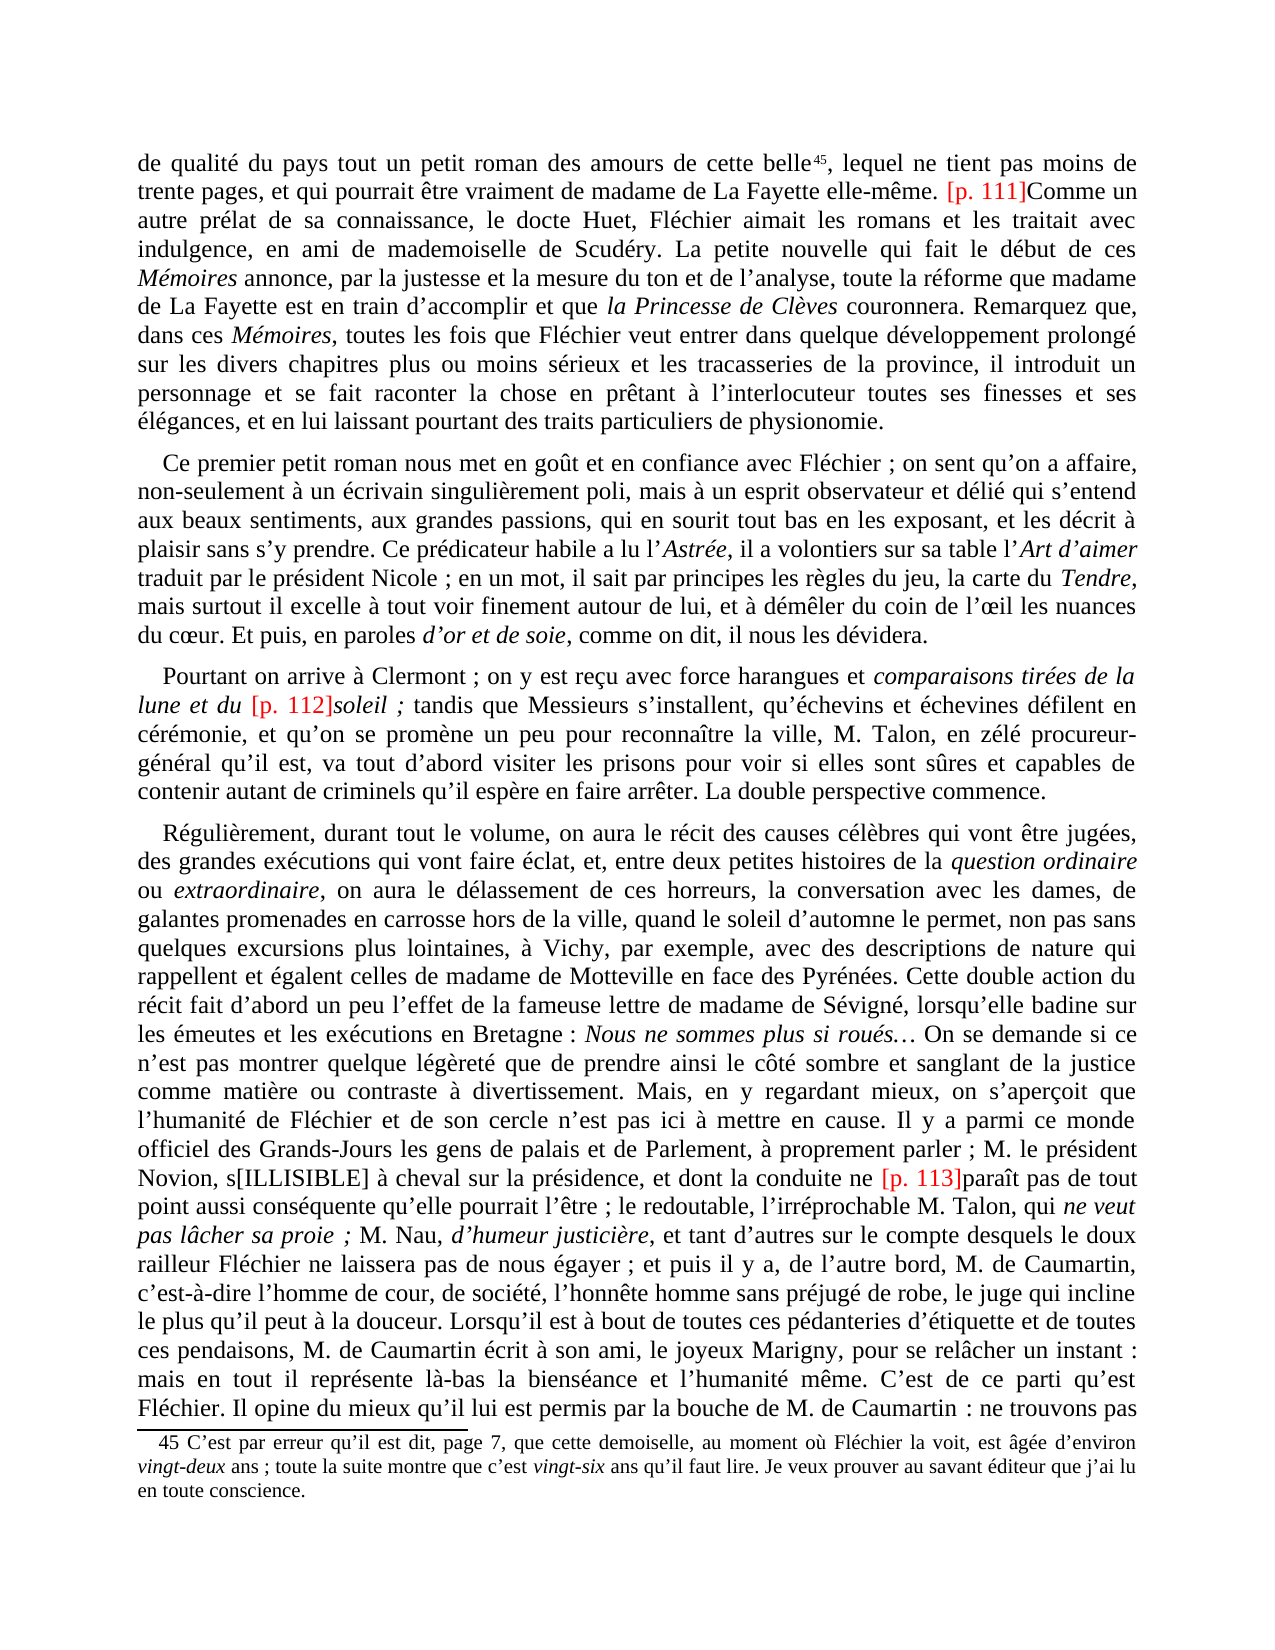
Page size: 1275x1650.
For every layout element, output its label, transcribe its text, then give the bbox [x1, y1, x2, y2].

text Régulièrement, durant tout le volume, on aura le récit des causes célèbres qui vont être jugées, des grandes exécutions qui vont faire éclat, et, entre deux petites histoires de la question ordinaire ou extraordinaire, on aura le délassement de ces horreurs, la conversation avec les dames, de galantes promenades en carrosse hors de la ville, quand le soleil d’automne le permet, non pas sans quelques excursions plus lointaines, à Vichy, par exemple, avec des descriptions de nature qui rappellent et égalent celles de madame de Motteville en face des Pyrénées. Cette double action du récit fait d’abord un peu l’effet de la fameuse lettre de madame de Sévigné, lorsqu’elle badine sur les émeutes et les exécutions en Bretagne : Nous ne sommes plus si roués… On se demande si ce n’est pas montrer quelque légèreté que de prendre ainsi le côté sombre et sanglant de la justice comme matière ou contraste à divertissement. Mais, en y regardant mieux, on s’aperçoit que l’humanité de Fléchier et de son cercle n’est pas ici à mettre en cause. Il y a parmi ce monde officiel des Grands-Jours les gens de palais et de Parlement, à proprement parler ; M. le président Novion, s[ILLISIBLE] à cheval sur la présidence, et dont la conduite ne [p. 113]paraît pas de tout point aussi conséquente qu’elle pourrait l’être ; le redoutable, l’irréprochable M. Talon, qui ne veut pas lâcher sa proie ; M. Nau, d’humeur justicière, et tant d’autres sur le compte desquels le doux railleur Fléchier ne laissera pas de nous égayer ; et puis il y a, de l’autre bord, M. de Caumartin, c’est-à-dire l’homme de cour, de société, l’honnête homme sans préjugé de robe, le juge qui incline le plus qu’il peut à la douceur. Lorsqu’il est à bout de toutes ces pédanteries d’étiquette et de toutes ces pendaisons, M. de Caumartin écrit à son ami, le joyeux Marigny, pour se relâcher un instant : mais en tout il représente là-bas la bienséance et l’humanité même. C’est de ce parti qu’est Fléchier. Il opine du mieux qu’il lui est permis par la bouche de M. de Caumartin : ne trouvons pas [137, 818, 1137, 1421]
text Pourtant on arrive à Clermont ; on y est reçu avec force harangues et comparaisons tirées de la lune et du [p. 112]soleil ; tandis que Messieurs s’installent, qu’échevins et échevines défilent en cérémonie, et qu’on se promène un peu pour reconnaître la ville, M. Talon, en zélé procureur-général qu’il est, va tout d’abord visiter les prisons pour voir si elles sont sûres et capables de contenir autant de criminels qu’il espère en faire arrêter. La double perspective commence. [137, 661, 1137, 805]
text C’est par erreur qu’il est dit, page 7, que cette demoiselle, au moment où Fléchier la voit, est âgée d’environ vingt-deux ans ; toute la suite montre que c’est vingt-six ans qu’il faut lire. Je veux prouver au savant éditeur que j’ai lu en toute conscience. [137, 1430, 1137, 1502]
text Ce premier petit roman nous met en goût et en confiance avec Fléchier ; on sent qu’on a affaire, non-seulement à un écrivain singulièrement poli, mais à un esprit observateur et délié qui s’entend aux beaux sentiments, aux grandes passions, qui en sourit tout bas en les exposant, et les décrit à plaisir sans s’y prendre. Ce prédicateur habile a lu l’Astrée, il a volontiers sur sa table l’Art d’aimer traduit par le président Nicole ; en un mot, il sait par principes les règles du jeu, la carte du Tendre, mais surtout il excelle à tout voir finement autour de lui, et à démêler du coin de l’œil les nuances du cœur. Et puis, en paroles d’or et de soie, comme on dit, il nous les dévidera. [137, 448, 1137, 649]
text de qualité du pays tout un petit roman des amours de cette belle, lequel ne tient pas moins de trente pages, et qui pourrait être vraiment de madame de La Fayette elle-même. [p. 111]Comme un autre prélat de sa connaissance, le docte Huet, Fléchier aimait les romans et les traitait avec indulgence, en ami de mademoiselle de Scudéry. La petite nouvelle qui fait le début de ces Mémoires annonce, par la justesse et la mesure du ton et de l’analyse, toute la réforme que madame de La Fayette est en train d’accomplir et que la Princesse de Clèves couronnera. Remarquez que, dans ces Mémoires, toutes les fois que Fléchier veut entrer dans quelque développement prolongé sur les divers chapitres plus ou moins sérieux et les tracasseries de la province, il introduit un personnage et se fait raconter la chose en prêtant à l’interlocuteur toutes ses finesses et ses élégances, et en lui laissant pourtant des traits particuliers de physionomie. [137, 148, 1137, 435]
